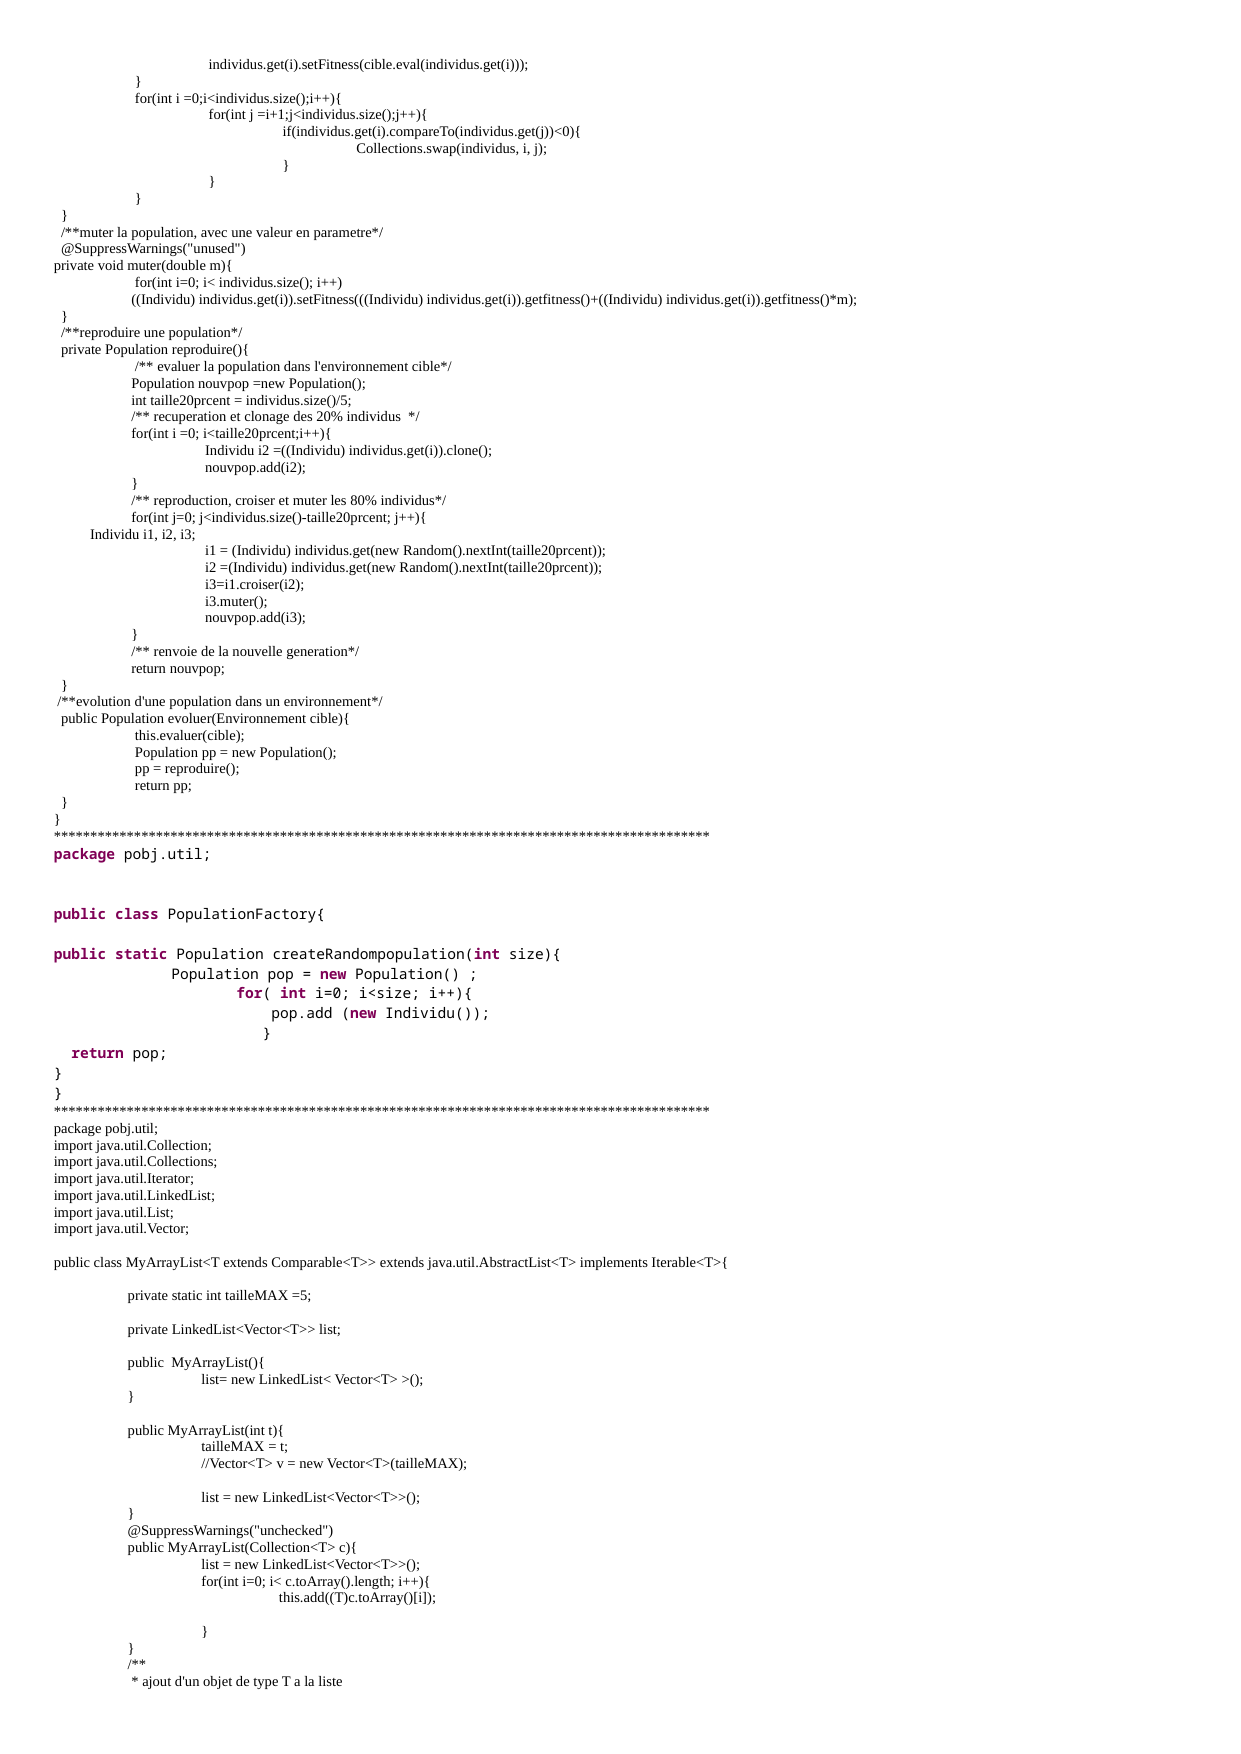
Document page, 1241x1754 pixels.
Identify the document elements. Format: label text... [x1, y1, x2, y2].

text i3.muter(); [53, 592, 1184, 609]
text for(int i =0;i<individus.size();i++){ [53, 89, 1184, 106]
text } [53, 207, 1184, 223]
text /** [53, 1656, 1184, 1673]
text pp = reproduire(); [53, 760, 1184, 777]
text /**muter la population, avec une valeur en parametre*/ [53, 223, 1184, 240]
text } [53, 1083, 1184, 1103]
text ****************************************************************************************** [53, 1103, 1184, 1119]
text i2 =(Individu) individus.get(new Random().nextInt(taille20prcent)); [53, 559, 1184, 576]
text i1 = (Individu) individus.get(new Random().nextInt(taille20prcent)); [53, 542, 1184, 559]
text } [53, 794, 1184, 811]
text } [53, 475, 1184, 492]
text this.add((T)c.toArray()[i]); [53, 1589, 1184, 1606]
text for(int j =i+1;j<individus.size();j++){ [53, 106, 1184, 123]
text nouvpop.add(i3); [53, 609, 1184, 626]
text list = new LinkedList<Vector<T>>(); [53, 1488, 1184, 1505]
text } [53, 173, 1184, 190]
text Individu i1, i2, i3; [53, 525, 1184, 542]
text } [53, 1623, 1184, 1639]
text i3=i1.croiser(i2); [53, 576, 1184, 592]
text public MyArrayList(Collection<T> c){ [53, 1539, 1184, 1556]
text return pp; [53, 777, 1184, 794]
text * ajout d'un objet de type T a la liste [53, 1673, 1184, 1690]
text for(int j=0; j<individus.size()-taille20prcent; j++){ [53, 509, 1184, 525]
text import java.util.List; [53, 1203, 1184, 1220]
text for(int i=0; i< individus.size(); i++) [53, 274, 1184, 291]
text } [53, 1639, 1184, 1656]
text Collections.swap(individus, i, j); [53, 140, 1184, 156]
text public MyArrayList(int t){ [53, 1421, 1184, 1438]
text private Population reproduire(){ [53, 341, 1184, 358]
text } [53, 156, 1184, 173]
text @SuppressWarnings("unchecked") [53, 1522, 1184, 1539]
text individus.get(i).setFitness(cible.eval(individus.get(i))); [53, 56, 1184, 73]
text package pobj.util; [53, 1119, 1184, 1136]
text } [53, 1505, 1184, 1522]
text for( int i=0; i<size; i++){ [53, 983, 1184, 1003]
text list = new LinkedList<Vector<T>>(); [53, 1556, 1184, 1572]
text Population pp = new Population(); [53, 743, 1184, 760]
text int taille20prcent = individus.size()/5; [53, 391, 1184, 408]
text tailleMAX = t; [53, 1438, 1184, 1455]
text ****************************************************************************************** [53, 827, 1184, 844]
text package pobj.util; [53, 844, 1184, 864]
text public static Population createRandompopulation(int size){ [53, 943, 1184, 963]
text Individu i2 =((Individu) individus.get(i)).clone(); [53, 442, 1184, 458]
text import java.util.Vector; [53, 1220, 1184, 1237]
text } [53, 626, 1184, 643]
text for(int i =0; i<taille20prcent;i++){ [53, 425, 1184, 442]
text @SuppressWarnings("unused") [53, 240, 1184, 257]
text private LinkedList<Vector<T>> list; [53, 1321, 1184, 1337]
text /** recuperation et clonage des 20% individus */ [53, 408, 1184, 425]
text } [53, 811, 1184, 827]
text for(int i=0; i< c.toArray().length; i++){ [53, 1572, 1184, 1589]
text /** reproduction, croiser et muter les 80% individus*/ [53, 492, 1184, 509]
text pop.add (new Individu()); [53, 1003, 1184, 1023]
text /** renvoie de la nouvelle generation*/ [53, 643, 1184, 659]
text nouvpop.add(i2); [53, 458, 1184, 475]
text this.evaluer(cible); [53, 727, 1184, 743]
text /** evaluer la population dans l'environnement cible*/ [53, 358, 1184, 374]
text list= new LinkedList< Vector<T> >(); [53, 1371, 1184, 1388]
text ((Individu) individus.get(i)).setFitness(((Individu) individus.get(i)).getfitness()+((Individu) individus.get(i)).getfitness()*m); [53, 291, 1184, 307]
text import java.util.Collections; [53, 1153, 1184, 1170]
text /**evolution d'une population dans un environnement*/ [53, 693, 1184, 710]
text public class PopulationFactory{ [53, 904, 1184, 924]
text public MyArrayList(){ [53, 1354, 1184, 1371]
text } [53, 676, 1184, 693]
text import java.util.Collection; [53, 1136, 1184, 1153]
text import java.util.LinkedList; [53, 1187, 1184, 1203]
text } [53, 1063, 1184, 1083]
text } [53, 1023, 1184, 1043]
text } [53, 1388, 1184, 1404]
text Population nouvpop =new Population(); [53, 374, 1184, 391]
text public Population evoluer(Environnement cible){ [53, 710, 1184, 727]
text return pop; [53, 1043, 1184, 1063]
text } [53, 73, 1184, 89]
text private static int tailleMAX =5; [53, 1287, 1184, 1304]
text private void muter(double m){ [53, 257, 1184, 274]
text //Vector<T> v = new Vector<T>(tailleMAX); [53, 1455, 1184, 1472]
text /**reproduire une population*/ [53, 324, 1184, 341]
text import java.util.Iterator; [53, 1170, 1184, 1187]
text } [53, 307, 1184, 324]
text if(individus.get(i).compareTo(individus.get(j))<0){ [53, 123, 1184, 140]
text } [53, 190, 1184, 207]
text return nouvpop; [53, 659, 1184, 676]
text public class MyArrayList<T extends Comparable<T>> extends java.util.AbstractList<T> implements Iterable<T>{ [53, 1254, 1184, 1270]
text Population pop = new Population() ; [53, 963, 1184, 983]
